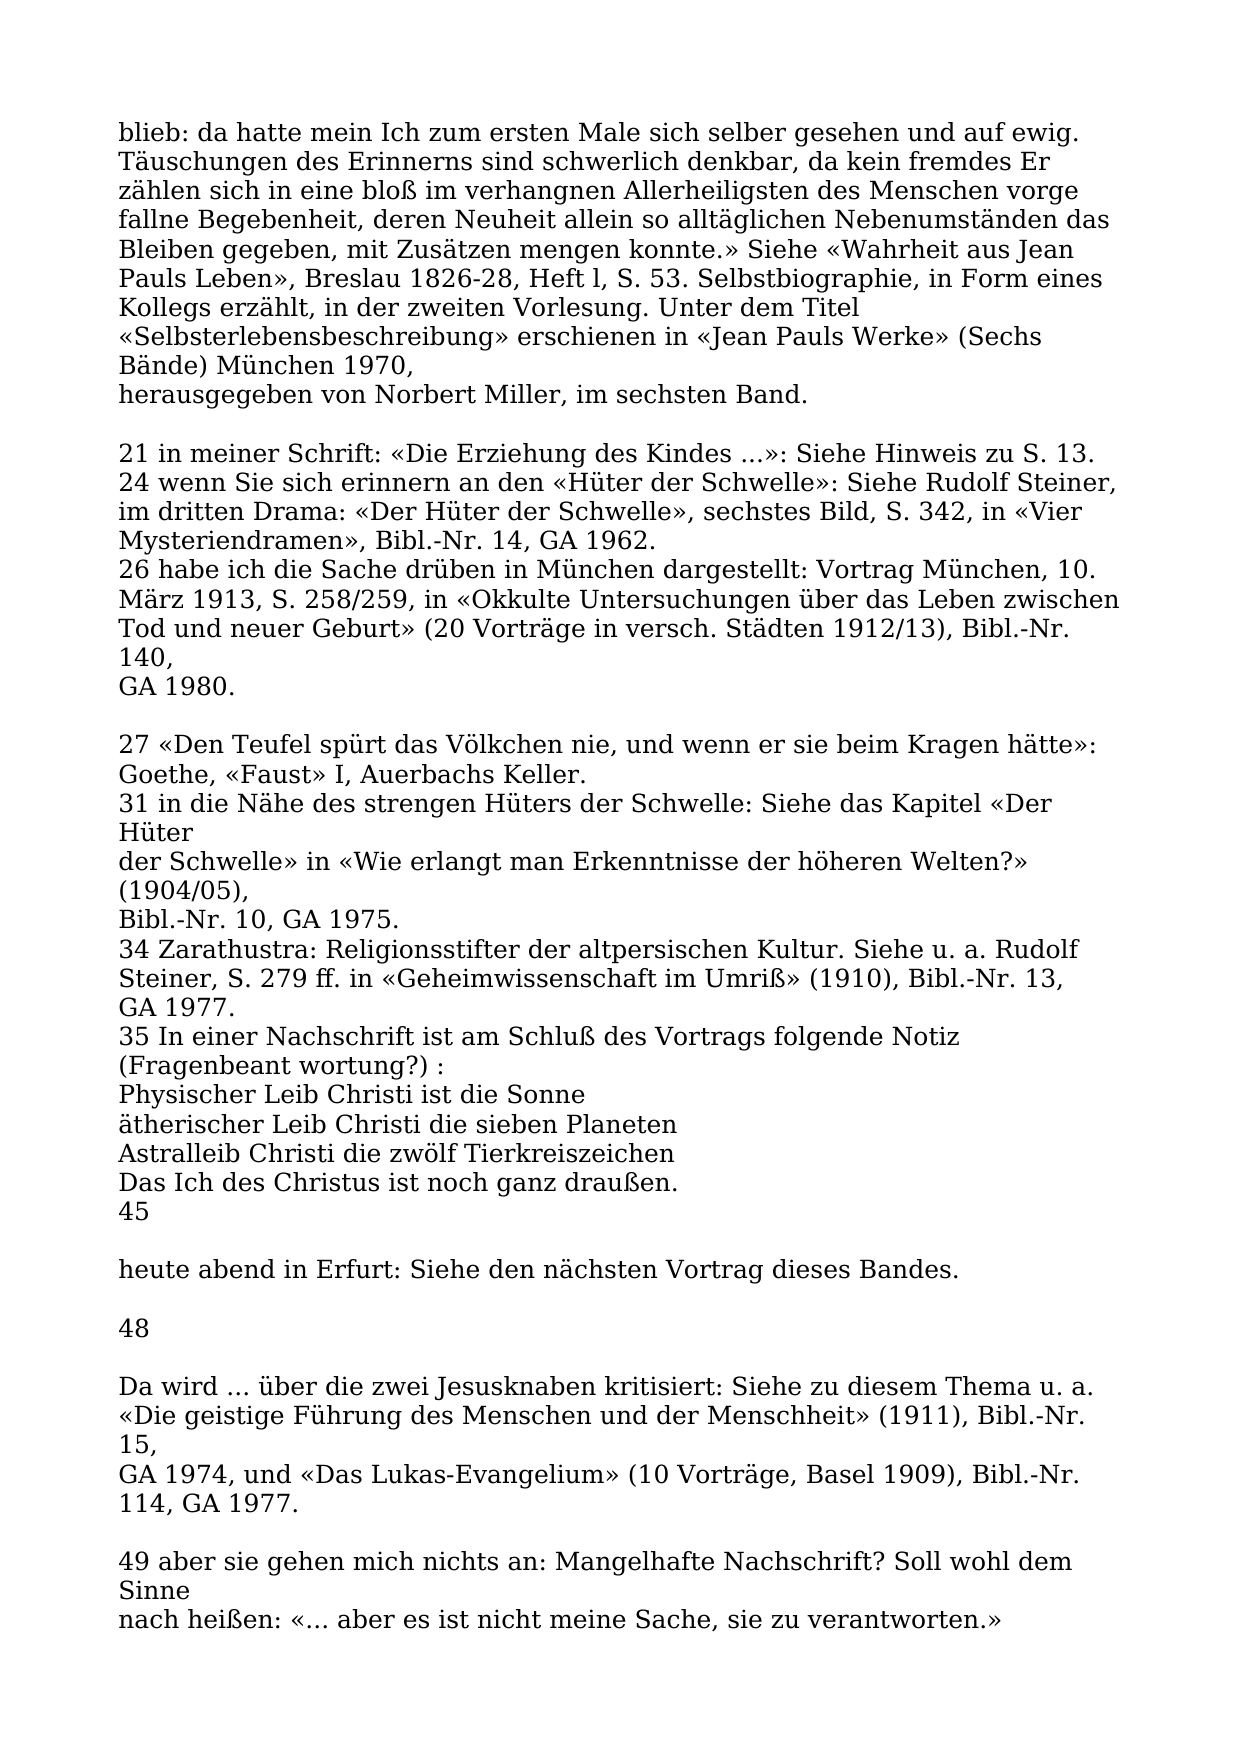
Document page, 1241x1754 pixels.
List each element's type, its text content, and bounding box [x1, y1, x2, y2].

text Physischer Leib Christi ist die Sonne [118, 1081, 1122, 1110]
text 45 [118, 1197, 1122, 1226]
text 21 in meiner Schrift: «Die Erziehung des Kindes ...»: Siehe Hinweis zu S. 13. [118, 439, 1122, 468]
text Kollegs erzählt, in der zweiten Vorlesung. Unter dem Titel «Selbsterlebensbeschreibung» erschienen in «Jean Pauls Werke» (Sechs Bände) München 1970, [118, 293, 1122, 381]
text 49 aber sie gehen mich nichts an: Mangelhafte Nachschrift? Soll wohl dem Sinne [118, 1547, 1122, 1606]
text 35 In einer Nachschrift ist am Schluß des Vortrags folgende Notiz (Fragenbeant wortung?) : [118, 1022, 1122, 1081]
text 27 «Den Teufel spürt das Völkchen nie, und wenn er sie beim Kragen hätte»: [118, 731, 1122, 760]
text Bibl.-Nr. 10, GA 1975. [118, 906, 1122, 935]
text Tod und neuer Geburt» (20 Vorträge in versch. Städten 1912/13), Bibl.-Nr. 140, [118, 614, 1122, 672]
text Da wird ... über die zwei Jesusknaben kritisiert: Siehe zu diesem Thema u. a. [118, 1372, 1122, 1401]
text blieb: da hatte mein Ich zum ersten Male sich selber gesehen und auf ewig. [118, 118, 1122, 147]
text 114, GA 1977. [118, 1489, 1122, 1518]
text Das Ich des Christus ist noch ganz draußen. [118, 1168, 1122, 1197]
text 31 in die Nähe des strengen Hüters der Schwelle: Siehe das Kapitel «Der Hüter [118, 789, 1122, 847]
text GA 1980. [118, 672, 1122, 701]
text Bleiben gegeben, mit Zusätzen mengen konnte.» Siehe «Wahrheit aus Jean [118, 235, 1122, 264]
text Goethe, «Faust» I, Auerbachs Keller. [118, 760, 1122, 789]
text Astralleib Christi die zwölf Tierkreiszeichen [118, 1139, 1122, 1168]
text im dritten Drama: «Der Hüter der Schwelle», sechstes Bild, S. 342, in «Vier [118, 497, 1122, 526]
text Mysteriendramen», Bibl.-Nr. 14, GA 1962. [118, 526, 1122, 556]
text heute abend in Erfurt: Siehe den nächsten Vortrag dieses Bandes. [118, 1256, 1122, 1285]
text ätherischer Leib Christi die sieben Planeten [118, 1110, 1122, 1139]
text GA 1977. [118, 993, 1122, 1022]
text herausgegeben von Norbert Miller, im sechsten Band. [118, 381, 1122, 410]
text «Die geistige Führung des Menschen und der Menschheit» (1911), Bibl.-Nr. 15, [118, 1401, 1122, 1460]
text der Schwelle» in «Wie erlangt man Erkenntnisse der höheren Welten?» (1904/05), [118, 847, 1122, 906]
text 24 wenn Sie sich erinnern an den «Hüter der Schwelle»: Siehe Rudolf Steiner, [118, 468, 1122, 497]
text März 1913, S. 258/259, in «Okkulte Untersuchungen über das Leben zwischen [118, 585, 1122, 614]
text 48 [118, 1314, 1122, 1343]
text 34 Zarathustra: Religionsstifter der altpersischen Kultur. Siehe u. a. Rudolf Steiner, S. 279 ff. in «Geheimwissenschaft im Umriß» (1910), Bibl.-Nr. 13, [118, 935, 1122, 993]
text 26 habe ich die Sache drüben in München dargestellt: Vortrag München, 10. [118, 556, 1122, 585]
text Pauls Leben», Breslau 1826-28, Heft l, S. 53. Selbstbiographie, in Form eines [118, 264, 1122, 293]
text Täuschungen des Erinnerns sind schwerlich denkbar, da kein fremdes Er zählen sich in eine bloß im verhangnen Allerheiligsten des Menschen vorge fallne Begebenheit, deren Neuheit allein so alltäglichen Nebenumständen das [118, 147, 1122, 235]
text nach heißen: «... aber es ist nicht meine Sache, sie zu verantworten.» [118, 1606, 1122, 1635]
text GA 1974, und «Das Lukas-Evangelium» (10 Vorträge, Basel 1909), Bibl.-Nr. [118, 1460, 1122, 1489]
